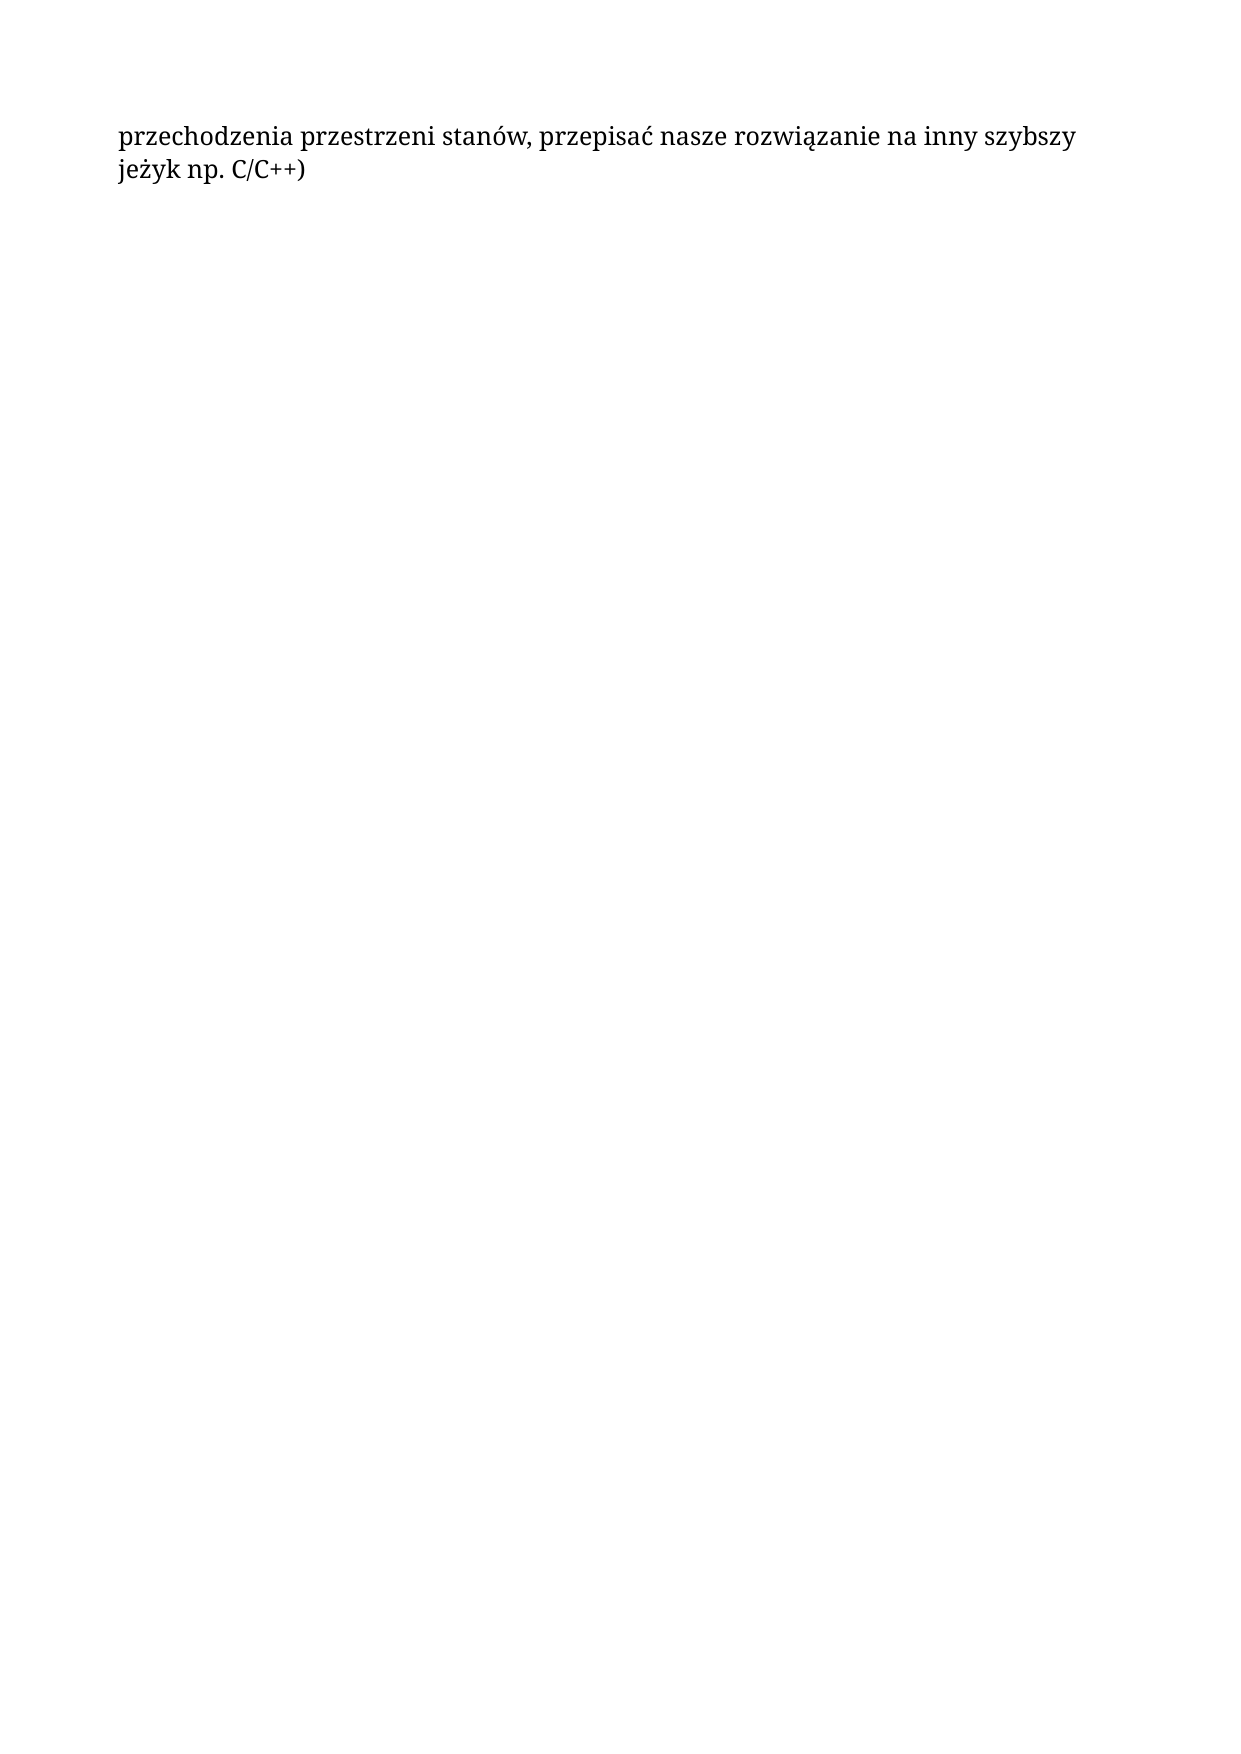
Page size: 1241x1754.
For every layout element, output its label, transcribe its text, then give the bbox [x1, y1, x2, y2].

text przechodzenia przestrzeni stanów, przepisać nasze rozwiązanie na inny szybszy jeżyk np. C/C++) [118, 118, 1122, 186]
